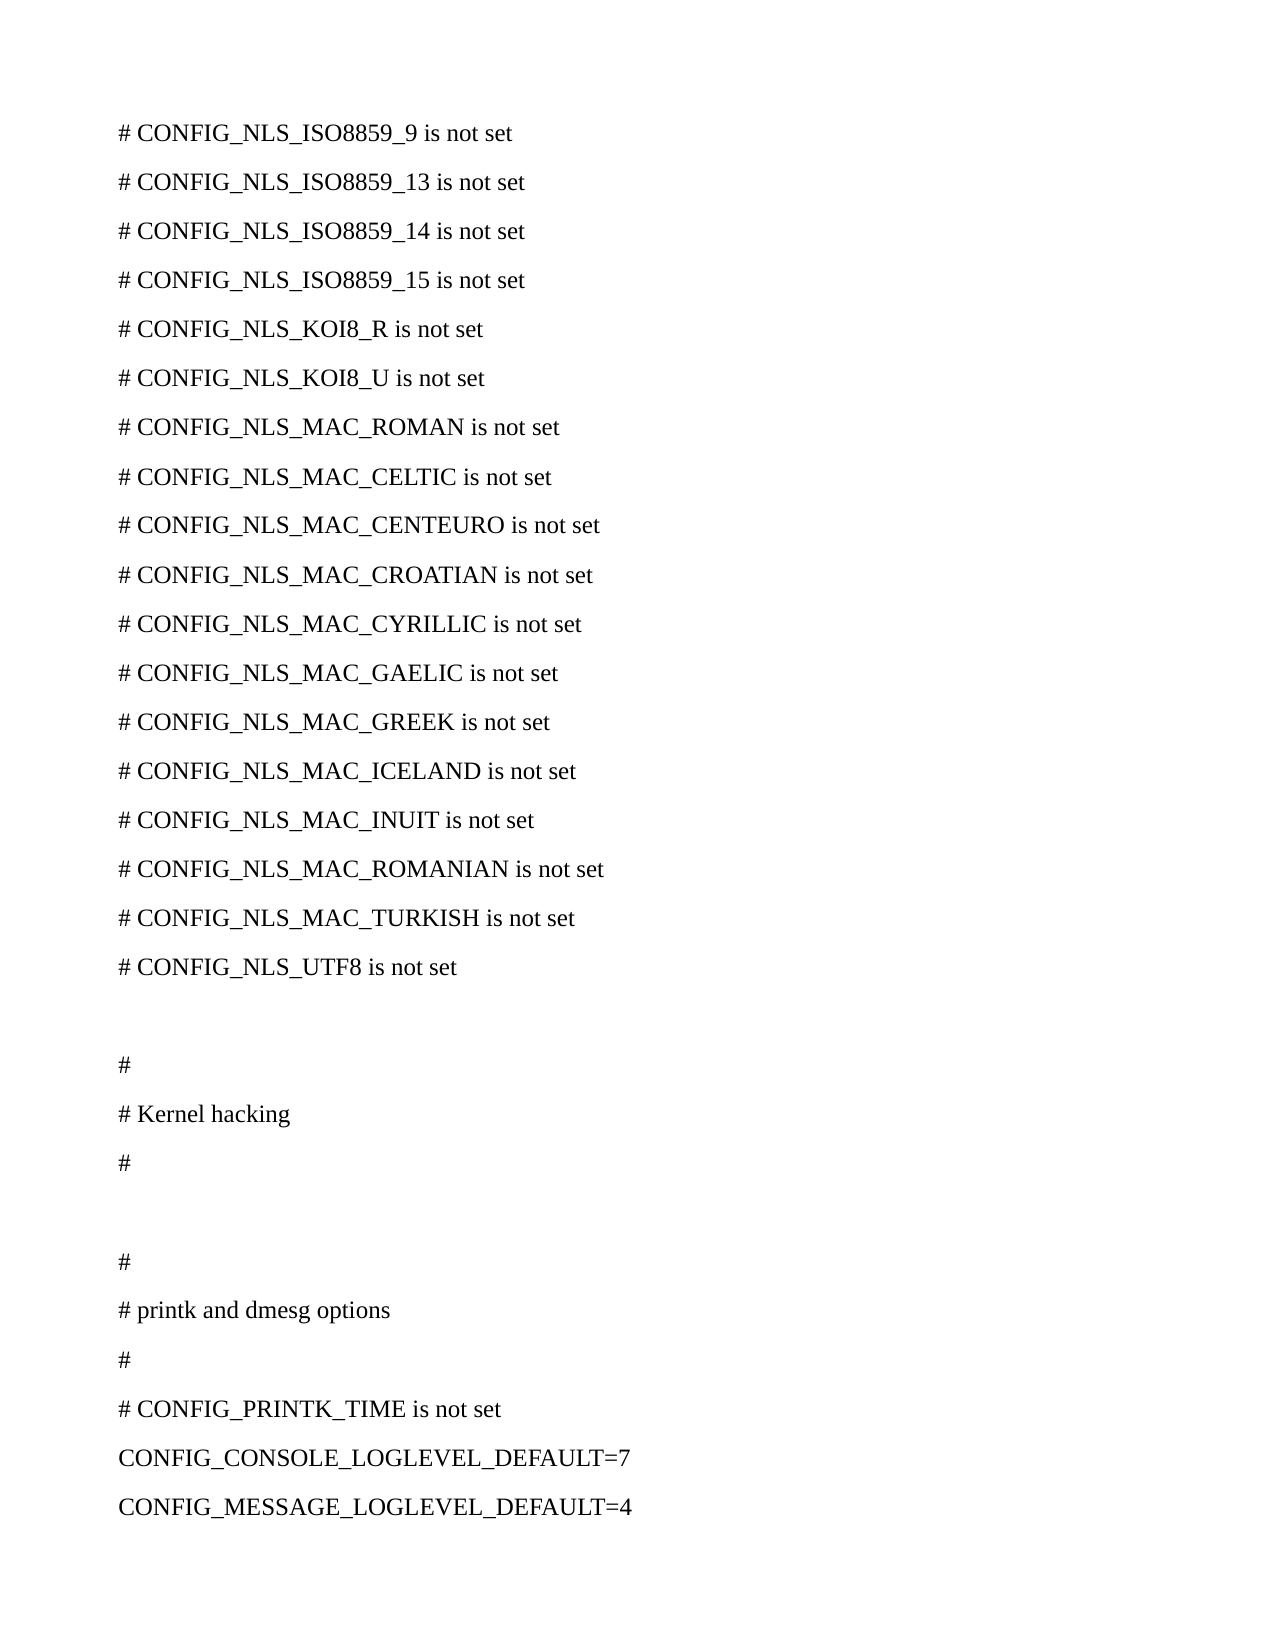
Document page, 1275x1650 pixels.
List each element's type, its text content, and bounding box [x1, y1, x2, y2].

text # CONFIG_NLS_KOI8_R is not set [118, 314, 1157, 343]
text # CONFIG_NLS_MAC_INUIT is not set [118, 805, 1157, 834]
text # CONFIG_NLS_ISO8859_9 is not set [118, 118, 1157, 147]
text # CONFIG_NLS_MAC_CENTEURO is not set [118, 511, 1157, 539]
text # [118, 1345, 1157, 1373]
text # CONFIG_NLS_MAC_CELTIC is not set [118, 462, 1157, 490]
text # [118, 1050, 1157, 1079]
text # CONFIG_NLS_MAC_TURKISH is not set [118, 903, 1157, 932]
text # CONFIG_NLS_UTF8 is not set [118, 952, 1157, 981]
text # CONFIG_NLS_MAC_ROMAN is not set [118, 412, 1157, 441]
text # printk and dmesg options [118, 1296, 1157, 1324]
text # [118, 1247, 1157, 1275]
text # CONFIG_NLS_ISO8859_15 is not set [118, 265, 1157, 294]
text # [118, 1148, 1157, 1177]
text # CONFIG_PRINTK_TIME is not set [118, 1394, 1157, 1422]
text # CONFIG_NLS_ISO8859_14 is not set [118, 216, 1157, 245]
text # CONFIG_NLS_MAC_GAELIC is not set [118, 658, 1157, 687]
text # CONFIG_NLS_KOI8_U is not set [118, 363, 1157, 392]
text # CONFIG_NLS_MAC_CYRILLIC is not set [118, 609, 1157, 637]
text # CONFIG_NLS_MAC_CROATIAN is not set [118, 560, 1157, 588]
text # CONFIG_NLS_ISO8859_13 is not set [118, 167, 1157, 196]
text # Kernel hacking [118, 1099, 1157, 1128]
text # CONFIG_NLS_MAC_GREEK is not set [118, 707, 1157, 736]
text CONFIG_CONSOLE_LOGLEVEL_DEFAULT=7 [118, 1443, 1157, 1472]
text # CONFIG_NLS_MAC_ROMANIAN is not set [118, 854, 1157, 883]
text CONFIG_MESSAGE_LOGLEVEL_DEFAULT=4 [118, 1492, 1157, 1521]
text # CONFIG_NLS_MAC_ICELAND is not set [118, 756, 1157, 785]
